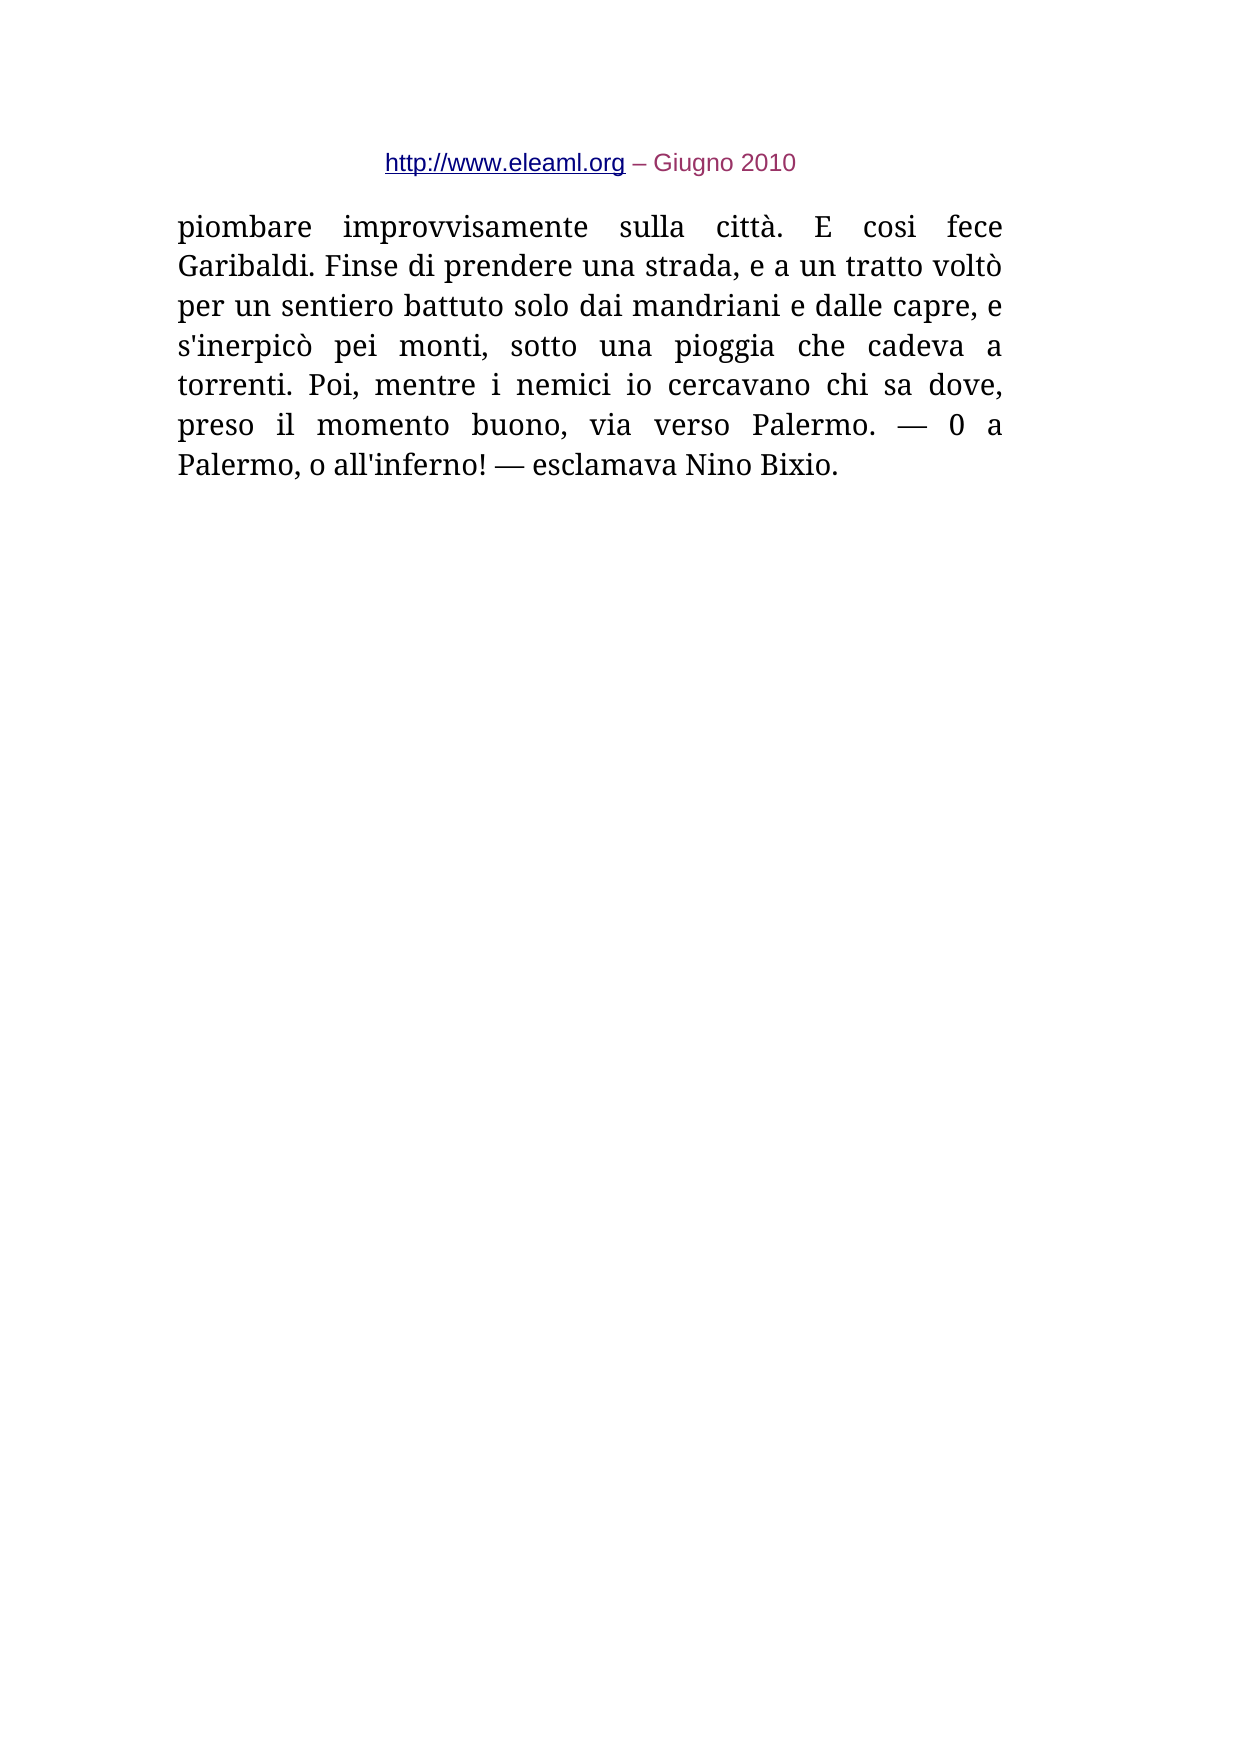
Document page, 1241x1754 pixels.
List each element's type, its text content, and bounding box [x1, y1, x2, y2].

text piombare improvvisamente sulla città. E cosi fece Garibaldi. Finse di prendere una strada, e a un tratto voltò per un sentiero battuto solo dai mandriani e dalle capre, e s'inerpicò pei monti, sotto una pioggia che cadeva a torrenti. Poi, mentre i nemici io cercavano chi sa dove, preso il momento buono, via verso Palermo. — 0 a Palermo, o all'inferno! — esclamava Nino Bixio. [177, 206, 1004, 484]
